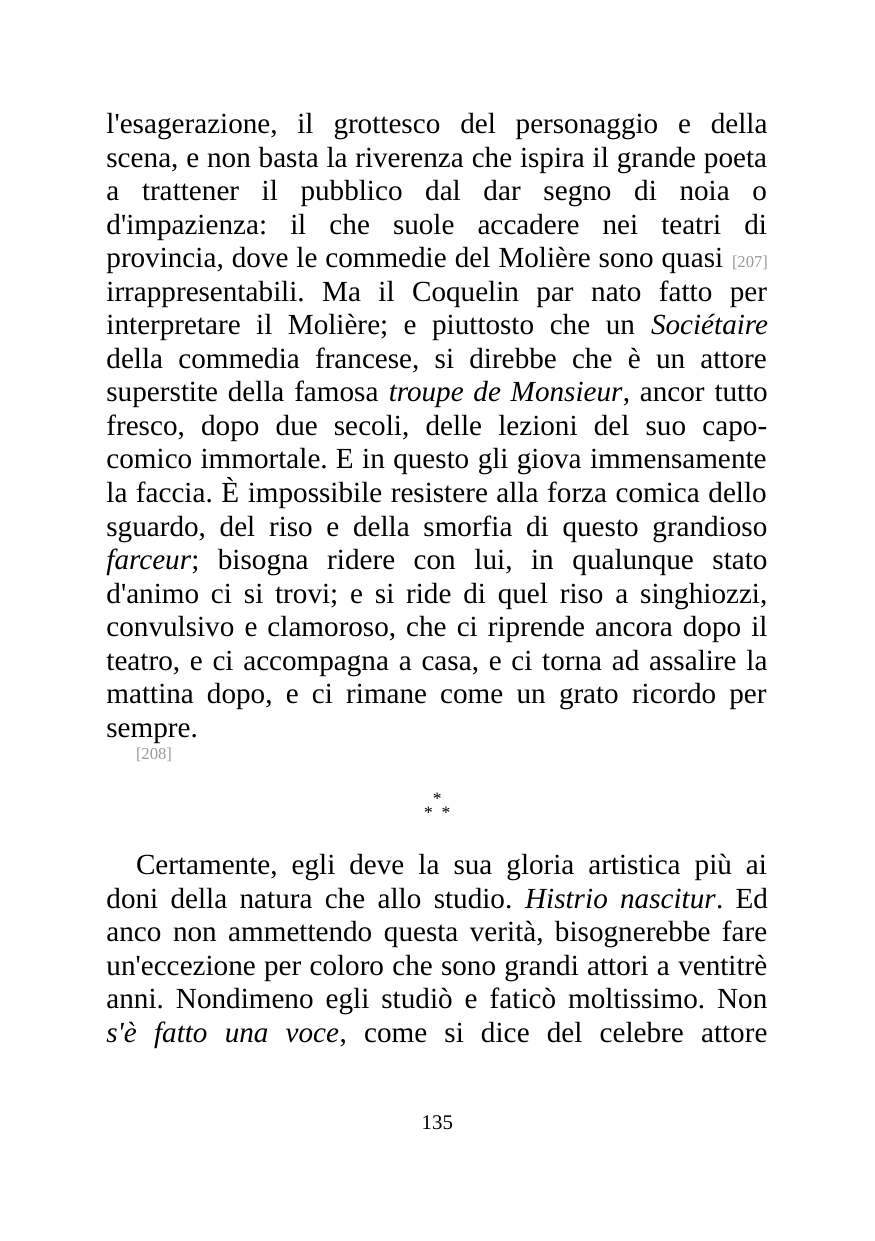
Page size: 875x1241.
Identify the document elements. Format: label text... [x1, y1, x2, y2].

text Certamente, egli deve la sua gloria artistica più ai doni della natura che allo studio. Histrio nascitur. Ed anco non ammettendo questa verità, bisognerebbe fare un'eccezione per coloro che sono grandi attori a ventitrè anni. Nondimeno egli studiò e faticò moltissimo. Non s'è fatto una voce, come si dice del celebre attore [106, 847, 768, 1049]
text [208] [106, 743, 768, 763]
text *** [106, 788, 768, 822]
text l'esagerazione, il grottesco del personaggio e della scena, e non basta la riverenza che ispira il grande poeta a trattener il pubblico dal dar segno di noia o d'impazienza: il che suole accadere nei teatri di provincia, dove le commedie del Molière sono quasi [207] irrappresentabili. Ma il Coquelin par nato fatto per interpretare il Molière; e piuttosto che un Sociétaire della commedia francese, si direbbe che è un attore superstite della famosa troupe de Monsieur, ancor tutto fresco, dopo due secoli, delle lezioni del suo capo-comico immortale. E in questo gli giova immensamente la faccia. È impossibile resistere alla forza comica dello sguardo, del riso e della smorfia di questo grandioso farceur; bisogna ridere con lui, in qualunque stato d'animo ci si trovi; e si ride di quel riso a singhiozzi, convulsivo e clamoroso, che ci riprende ancora dopo il teatro, e ci accompagna a casa, e ci torna ad assalire la mattina dopo, e ci rimane come un grato ricordo per sempre. [106, 106, 768, 743]
